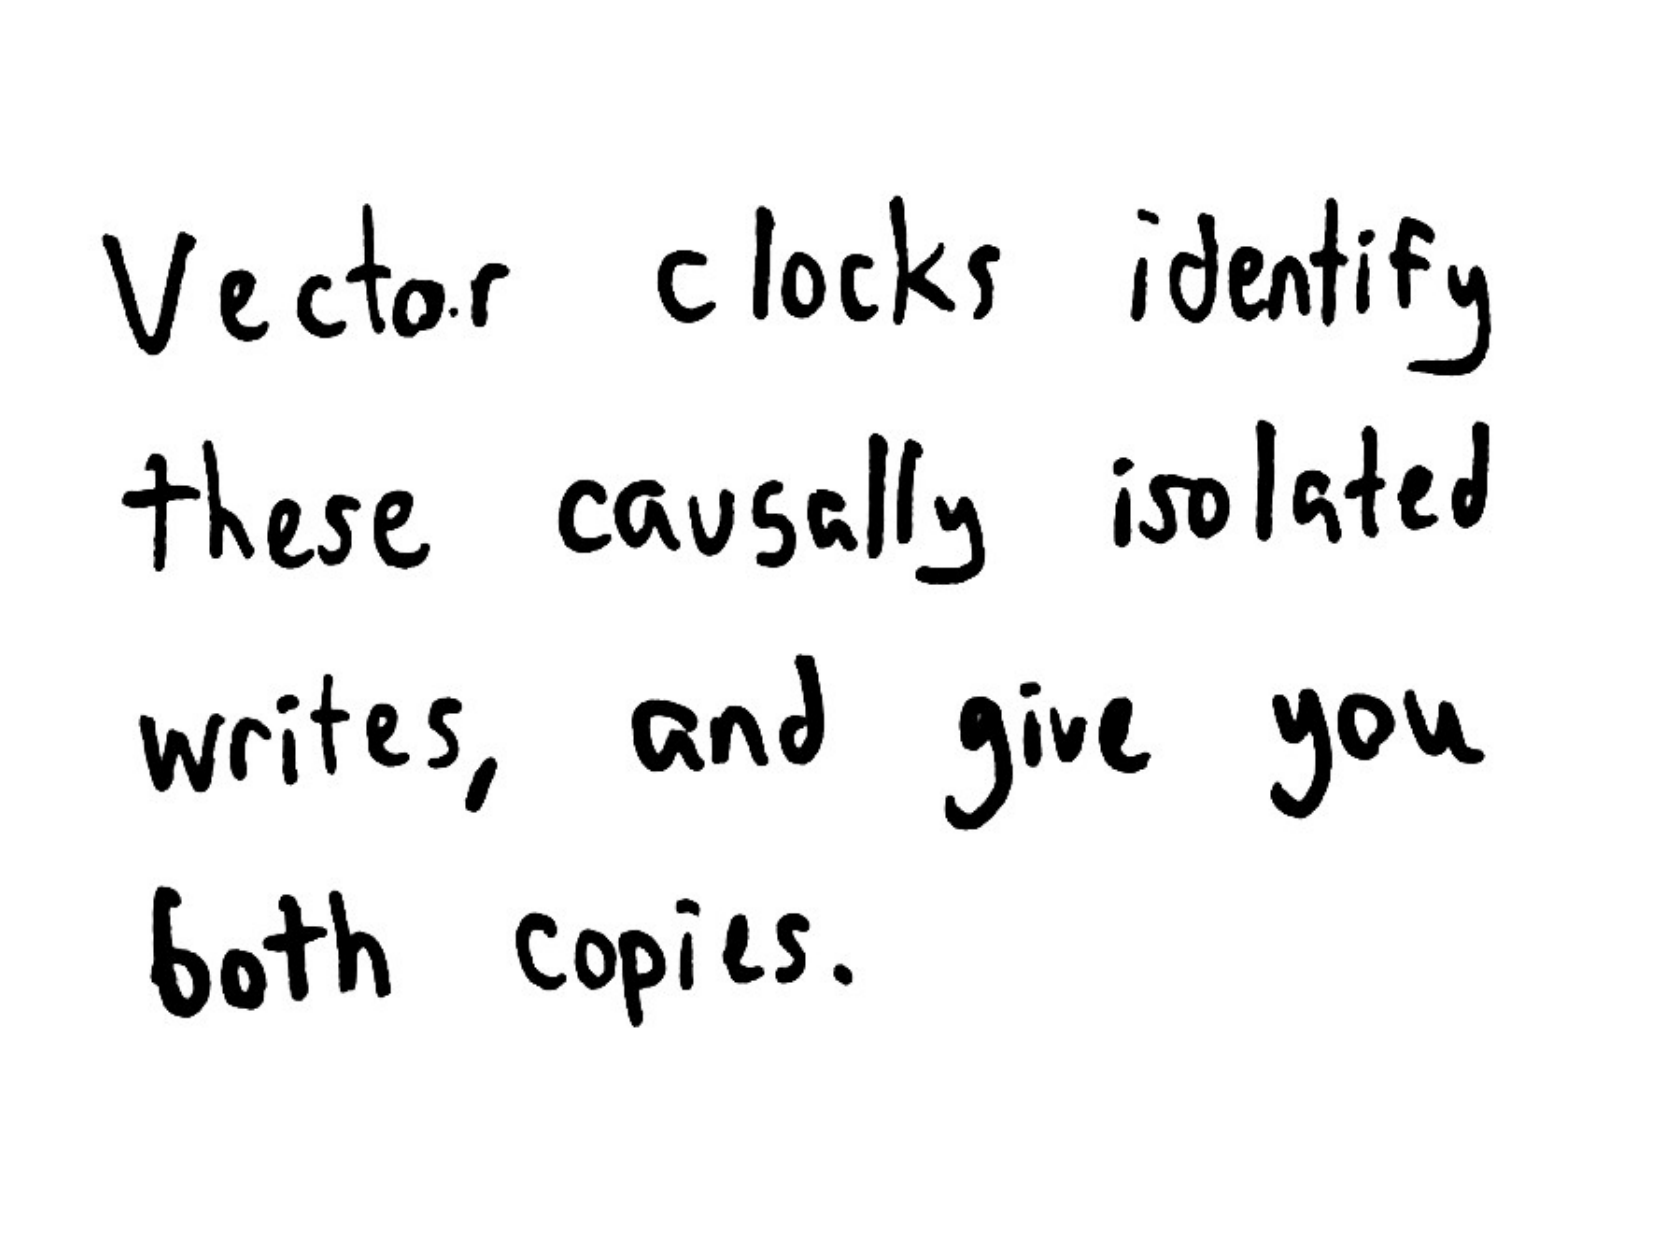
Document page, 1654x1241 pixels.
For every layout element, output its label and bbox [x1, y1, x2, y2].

picture [0, 161, 1624, 1081]
